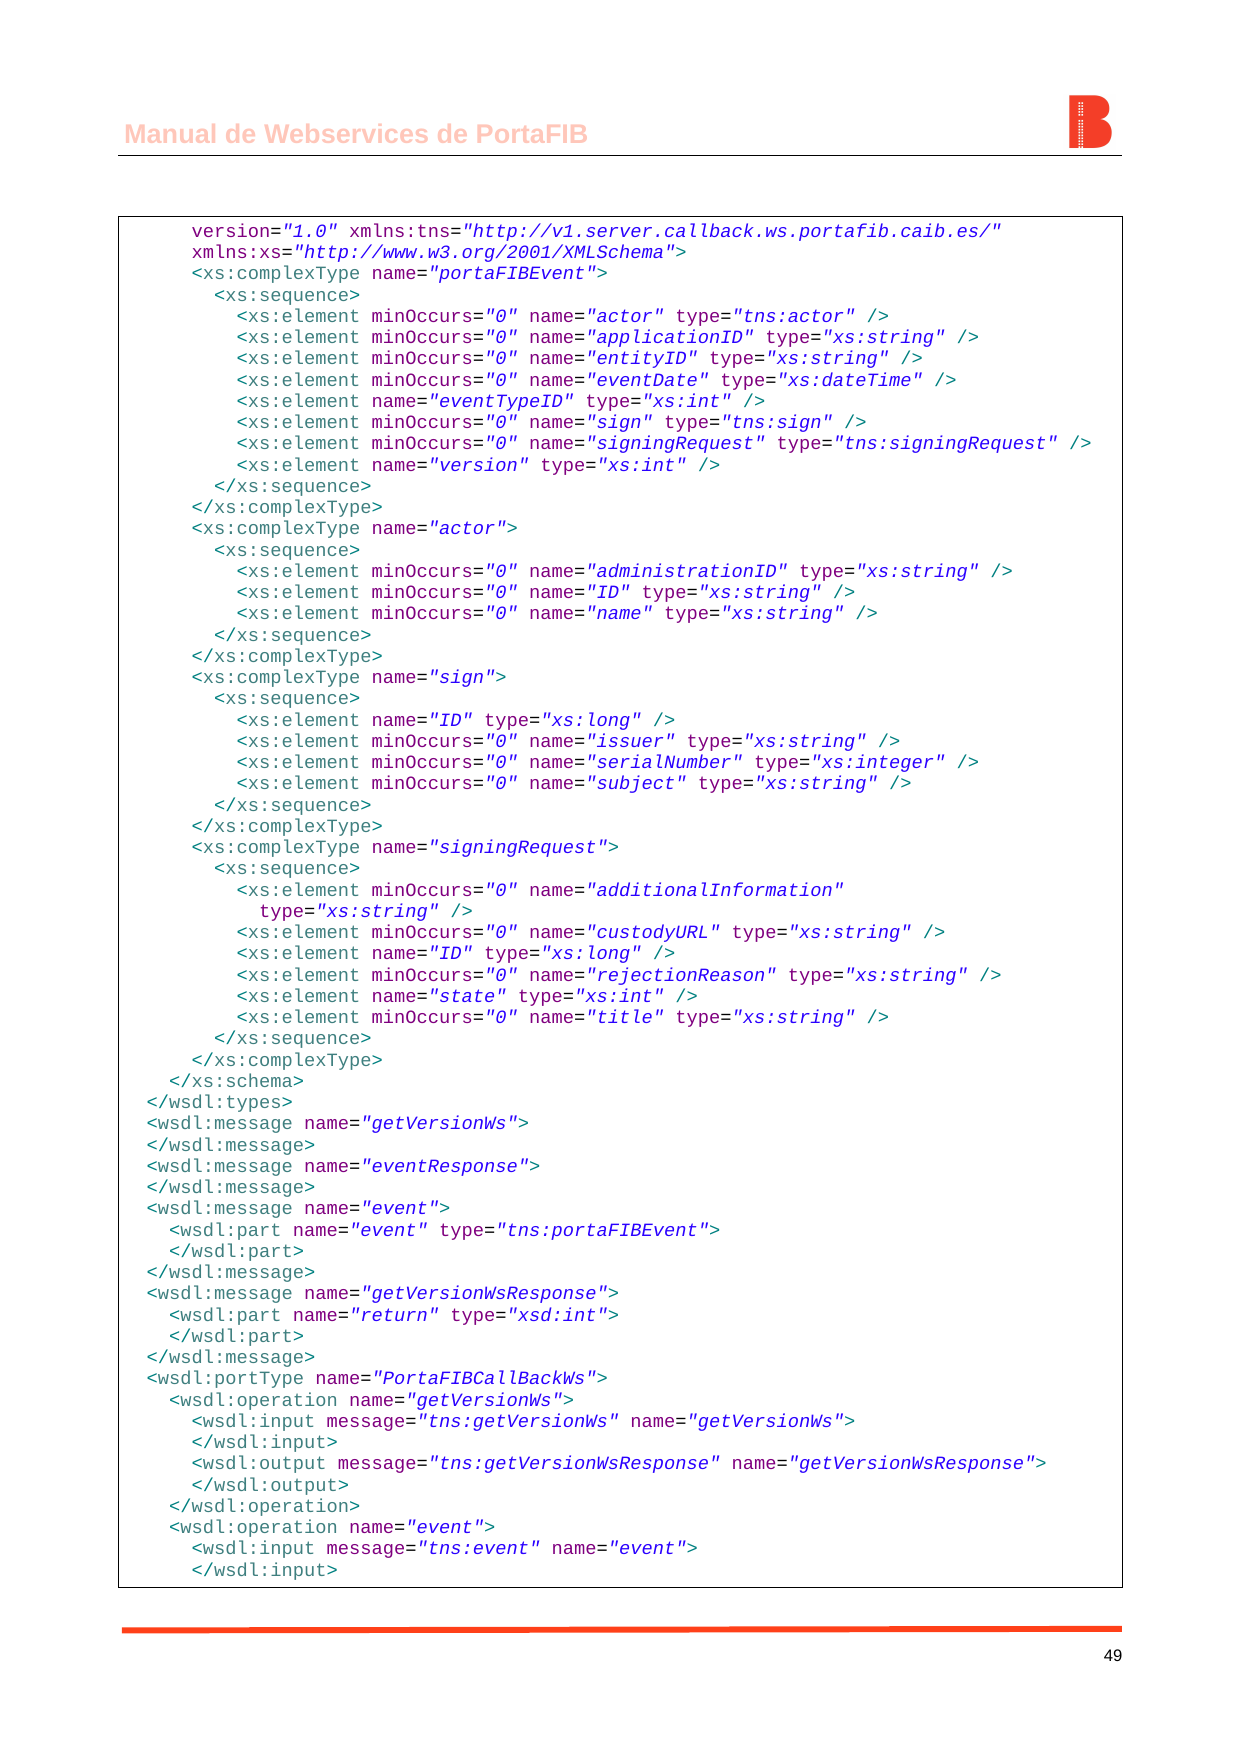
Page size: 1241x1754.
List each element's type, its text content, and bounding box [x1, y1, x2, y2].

table_header version="1.0" xmlns:tns="http://v1.server.callback.ws.portafib.caib.es/" xmlns:xs="http://www.w3.org/2001/XMLSchema"> <xs:complexType name="portaFIBEvent"> <xs:sequence> <xs:element minOccurs="0" name="actor" type="tns:actor" /> <xs:element minOccurs="0" name="applicationID" type="xs:string" /> <xs:element minOccurs="0" name="entityID" type="xs:string" /> <xs:element minOccurs="0" name="eventDate" type="xs:dateTime" /> <xs:element name="eventTypeID" type="xs:int" /> <xs:element minOccurs="0" name="sign" type="tns:sign" /> <xs:element minOccurs="0" name="signingRequest" type="tns:signingRequest" /> <xs:element name="version" type="xs:int" /> </xs:sequence> </xs:complexType> <xs:complexType name="actor"> <xs:sequence> <xs:element minOccurs="0" name="administrationID" type="xs:string" /> <xs:element minOccurs="0" name="ID" type="xs:string" /> <xs:element minOccurs="0" name="name" type="xs:string" /> </xs:sequence> </xs:complexType> <xs:complexType name="sign"> <xs:sequence> <xs:element name="ID" type="xs:long" /> <xs:element minOccurs="0" name="issuer" type="xs:string" /> <xs:element minOccurs="0" name="serialNumber" type="xs:integer" /> <xs:element minOccurs="0" name="subject" type="xs:string" /> </xs:sequence> </xs:complexType> <xs:complexType name="signingRequest"> <xs:sequence> <xs:element minOccurs="0" name="additionalInformation" type="xs:string" /> <xs:element minOccurs="0" name="custodyURL" type="xs:string" /> <xs:element name="ID" type="xs:long" /> <xs:element minOccurs="0" name="rejectionReason" type="xs:string" /> <xs:element name="state" type="xs:int" /> <xs:element minOccurs="0" name="title" type="xs:string" /> </xs:sequence> </xs:complexType> </xs:schema> </wsdl:types> <wsdl:message name="getVersionWs"> </wsdl:message> <wsdl:message name="eventResponse"> </wsdl:message> <wsdl:message name="event"> <wsdl:part name="event" type="tns:portaFIBEvent"> </wsdl:part> </wsdl:message> <wsdl:message name="getVersionWsResponse"> <wsdl:part name="return" type="xsd:int"> </wsdl:part> </wsdl:message> <wsdl:portType name="PortaFIBCallBackWs"> <wsdl:operation name="getVersionWs"> <wsdl:input message="tns:getVersionWs" name="getVersionWs"> </wsdl:input> <wsdl:output message="tns:getVersionWsResponse" name="getVersionWsResponse"> </wsdl:output> </wsdl:operation> <wsdl:operation name="event"> <wsdl:input message="tns:event" name="event"> </wsdl:input> [119, 217, 1122, 1587]
picture [1063, 94, 1117, 150]
